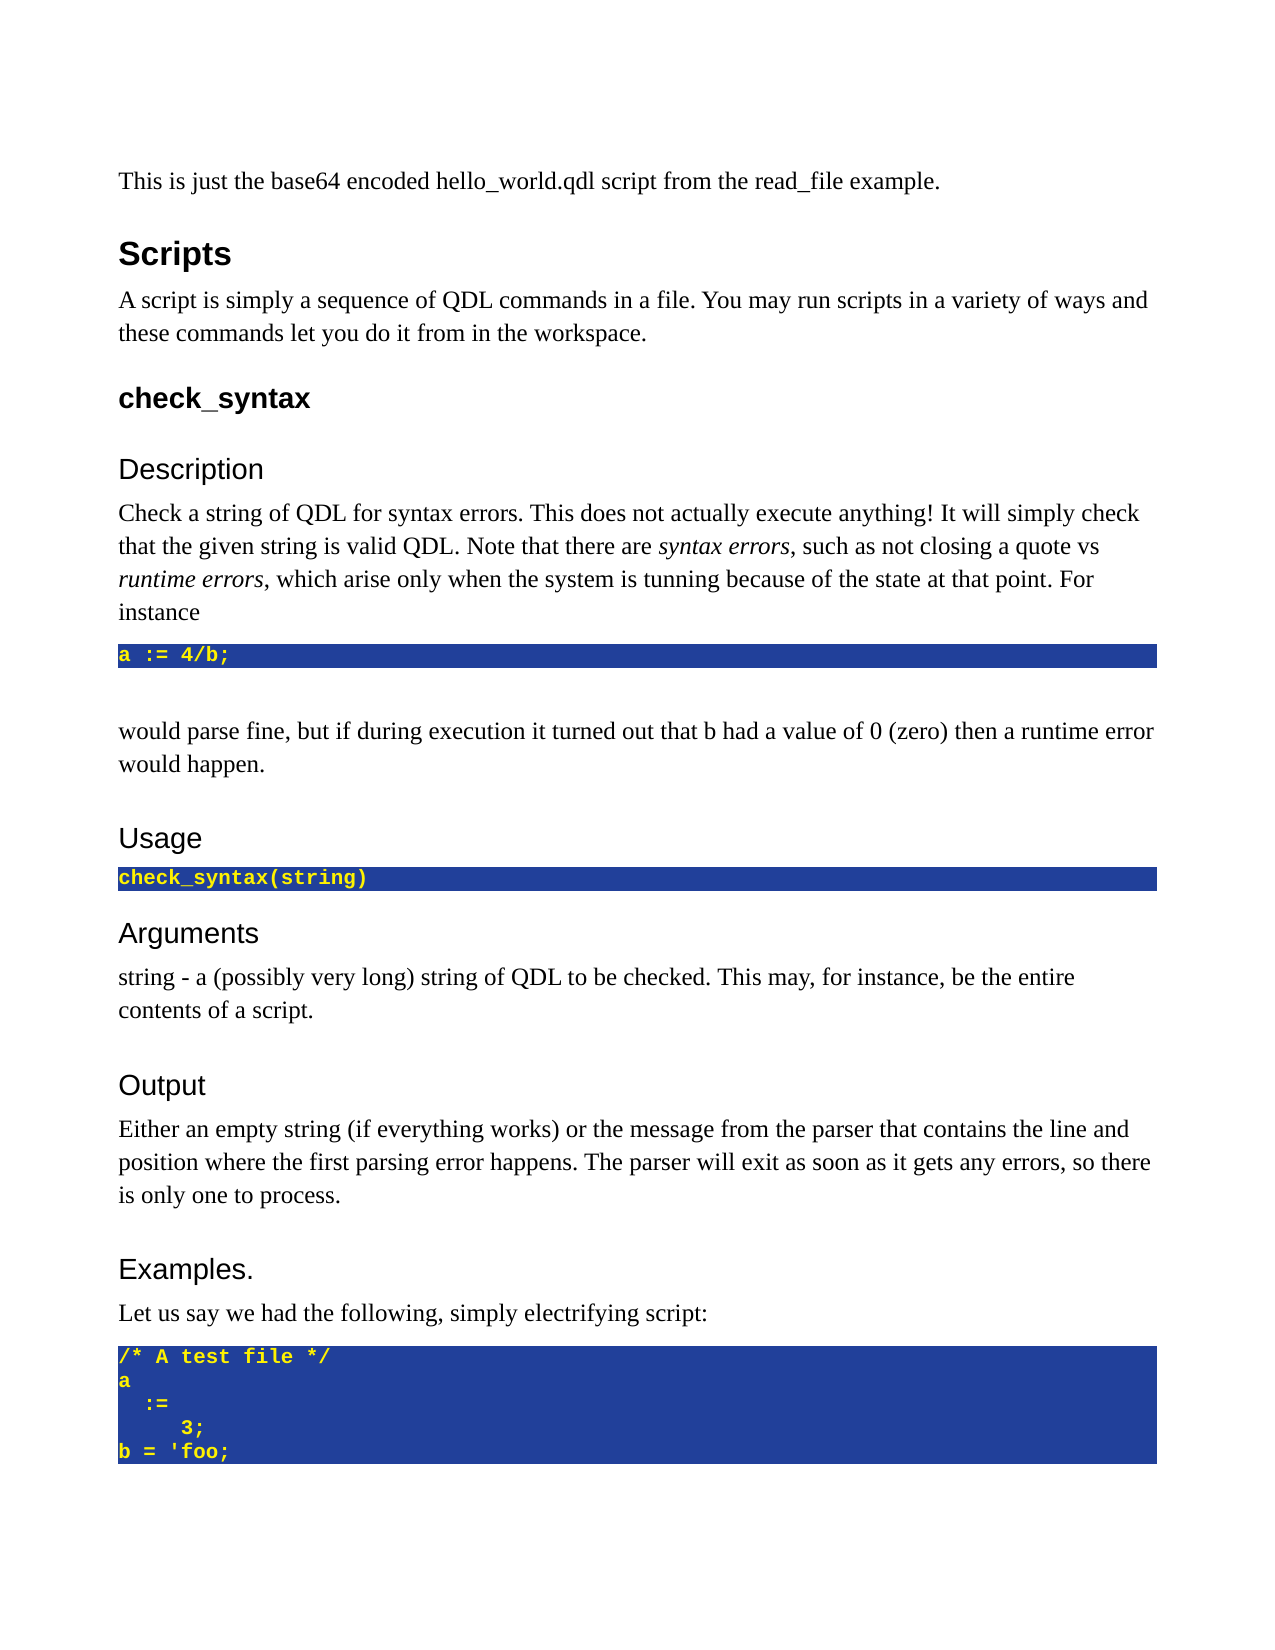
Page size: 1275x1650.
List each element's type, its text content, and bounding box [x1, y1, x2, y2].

text This is just the base64 encoded hello_world.qdl script from the read_file example. [118, 166, 1157, 194]
text a := 4/b; [118, 644, 1157, 668]
subtitle Scripts [118, 234, 1157, 273]
text Check a string of QDL for syntax errors. This does not actually execute anything! It will simply check that the given string is valid QDL. Note that there are syntax errors, such as not closing a quote vs runtime errors, which arise only when the system is tunning because of the state at that point. For instance [118, 498, 1157, 626]
text Either an empty string (if everything works) or the message from the parser that contains the line and position where the first parsing error happens. The parser will exit as soon as it gets any errors, so there is only one to process. [118, 1114, 1157, 1208]
text 3; [118, 1417, 1157, 1441]
subtitle check_syntax [118, 381, 1157, 414]
subtitle Output [118, 1068, 1157, 1101]
subtitle Usage [118, 821, 1157, 855]
text := [118, 1393, 1157, 1417]
text /* A test file */ [118, 1346, 1157, 1370]
text A script is simply a sequence of QDL commands in a file. You may run scripts in a variety of ways and these commands let you do it from in the workspace. [118, 285, 1157, 347]
text would parse fine, but if during execution it turned out that b had a value of 0 (zero) then a runtime error would happen. [118, 716, 1157, 777]
text string - a (possibly very long) string of QDL to be checked. This may, for instance, be the entire contents of a script. [118, 962, 1157, 1024]
subtitle Arguments [118, 916, 1157, 949]
subtitle Examples. [118, 1252, 1157, 1286]
text Let us say we had the following, simply electrifying script: [118, 1298, 1157, 1327]
text b = 'foo; [118, 1441, 1157, 1464]
subtitle Description [118, 452, 1157, 485]
text a [118, 1370, 1157, 1393]
text check_syntax(string) [118, 867, 1157, 891]
